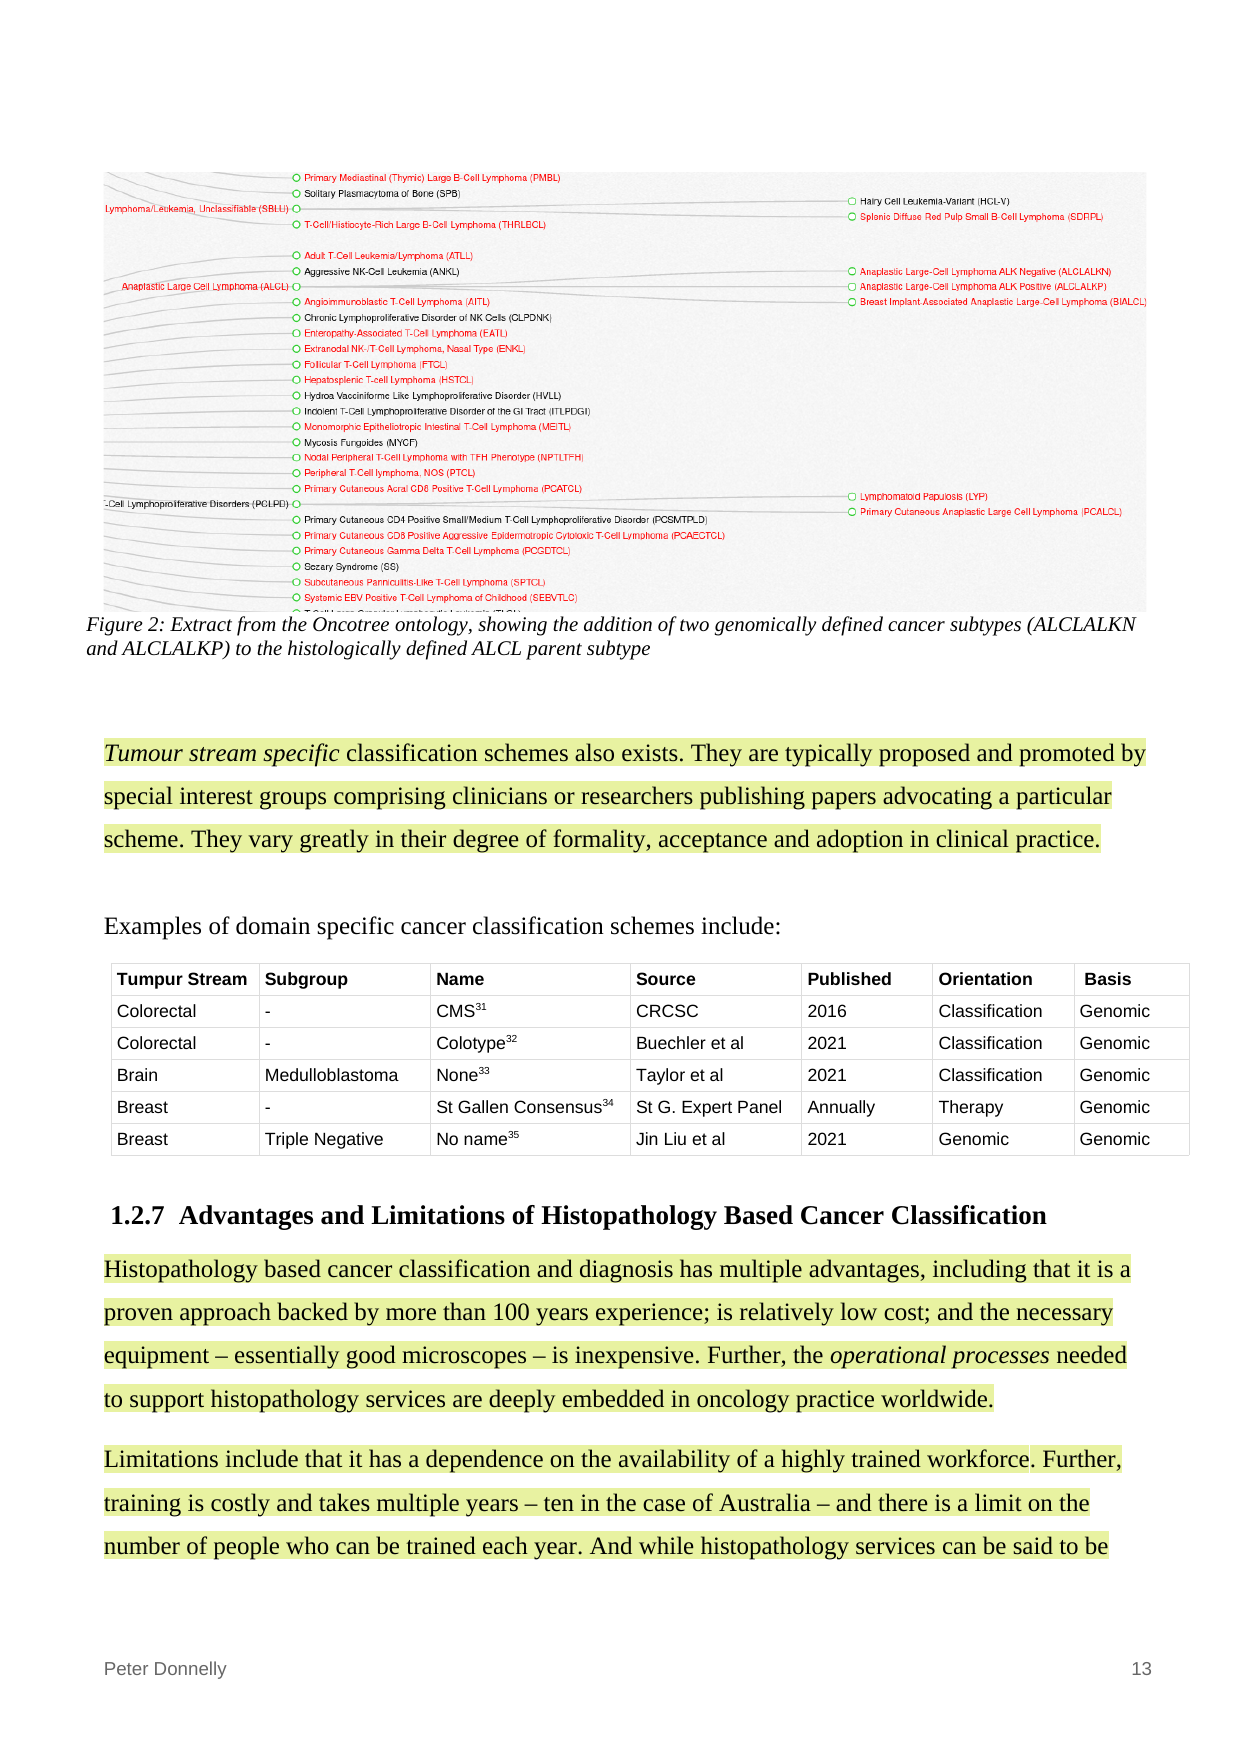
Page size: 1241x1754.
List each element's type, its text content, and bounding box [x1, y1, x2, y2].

table_header Basis [1075, 964, 1189, 995]
table_cell Annually [802, 1092, 932, 1123]
table_cell - [260, 996, 430, 1027]
table_header Source [631, 964, 801, 995]
table_cell Breast [112, 1092, 259, 1123]
table_cell Classification [933, 1028, 1074, 1059]
table_cell Brain [112, 1060, 259, 1091]
table_cell - [260, 1028, 430, 1059]
table_header Name [431, 964, 630, 995]
table_header Subgroup [260, 964, 430, 995]
table_cell None [431, 1060, 630, 1091]
subtitle Advantages and Limitations of Histopathology Based Cancer Classification [103, 1199, 1146, 1231]
text [86, 120, 1164, 173]
table_cell Classification [933, 1060, 1074, 1091]
table_cell Genomic [1075, 996, 1189, 1027]
table_cell Jin Liu et al [631, 1124, 801, 1155]
table_cell CMS [431, 996, 630, 1027]
table_cell Colorectal [112, 1028, 259, 1059]
picture [103, 172, 1147, 612]
table_cell CRCSC [631, 996, 801, 1027]
text Examples of domain specific cancer classification schemes include: [103, 911, 1146, 940]
text Histopathology based cancer classification and diagnosis has multiple advantages, including that it is a proven approach backed by more than 100 years experience; is relatively low cost; and the necessary equipment – essentially good microscopes – is inexpensive. Further, the operational processes needed to support histopathology services are deeply embedded in oncology practice worldwide. [103, 1254, 1146, 1412]
table_cell St G. Expert Panel [631, 1092, 801, 1123]
table_cell Genomic [1075, 1060, 1189, 1091]
table_cell Genomic [933, 1124, 1074, 1155]
table_cell Genomic [1075, 1028, 1189, 1059]
text Limitations include that it has a dependence on the availability of a highly trained workforce. Further, training is costly and takes multiple years – ten in the case of Australia – and there is a limit on the number of people who can be trained each year. And while histopathology services can be said to be [103, 1444, 1146, 1559]
table_header Tumpur Stream [112, 964, 259, 995]
table_cell Taylor et al [631, 1060, 801, 1091]
table_cell Therapy [933, 1092, 1074, 1123]
table_cell Medulloblastoma [260, 1060, 430, 1091]
table_header Orientation [933, 964, 1074, 995]
table_cell St Gallen Consensus [431, 1092, 630, 1123]
table_cell Genomic [1075, 1124, 1189, 1155]
table_cell Buechler et al [631, 1028, 801, 1059]
table_cell Triple Negative [260, 1124, 430, 1155]
table_cell 2021 [802, 1124, 932, 1155]
table_cell Classification [933, 996, 1074, 1027]
table_header Published [802, 964, 932, 995]
table_cell 2021 [802, 1060, 932, 1091]
text Figure 2: Extract from the Oncotree ontology, showing the addition of two genomically defined cancer subtypes (ALCLALKN and ALCLALKP) to the histologically defined ALCL parent subtype [86, 612, 1164, 660]
table_cell Colorectal [112, 996, 259, 1027]
table_cell Breast [112, 1124, 259, 1155]
table_cell - [260, 1092, 430, 1123]
table_cell 2016 [802, 996, 932, 1027]
table_cell No name [431, 1124, 630, 1155]
text Tumour stream specific classification schemes also exists. They are typically proposed and promoted by special interest groups comprising clinicians or researchers publishing papers advocating a particular scheme. They vary greatly in their degree of formality, acceptance and adoption in clinical practice. [86, 660, 1164, 853]
table_cell Genomic [1075, 1092, 1189, 1123]
table_cell 2021 [802, 1028, 932, 1059]
table_cell Colotype [431, 1028, 630, 1059]
